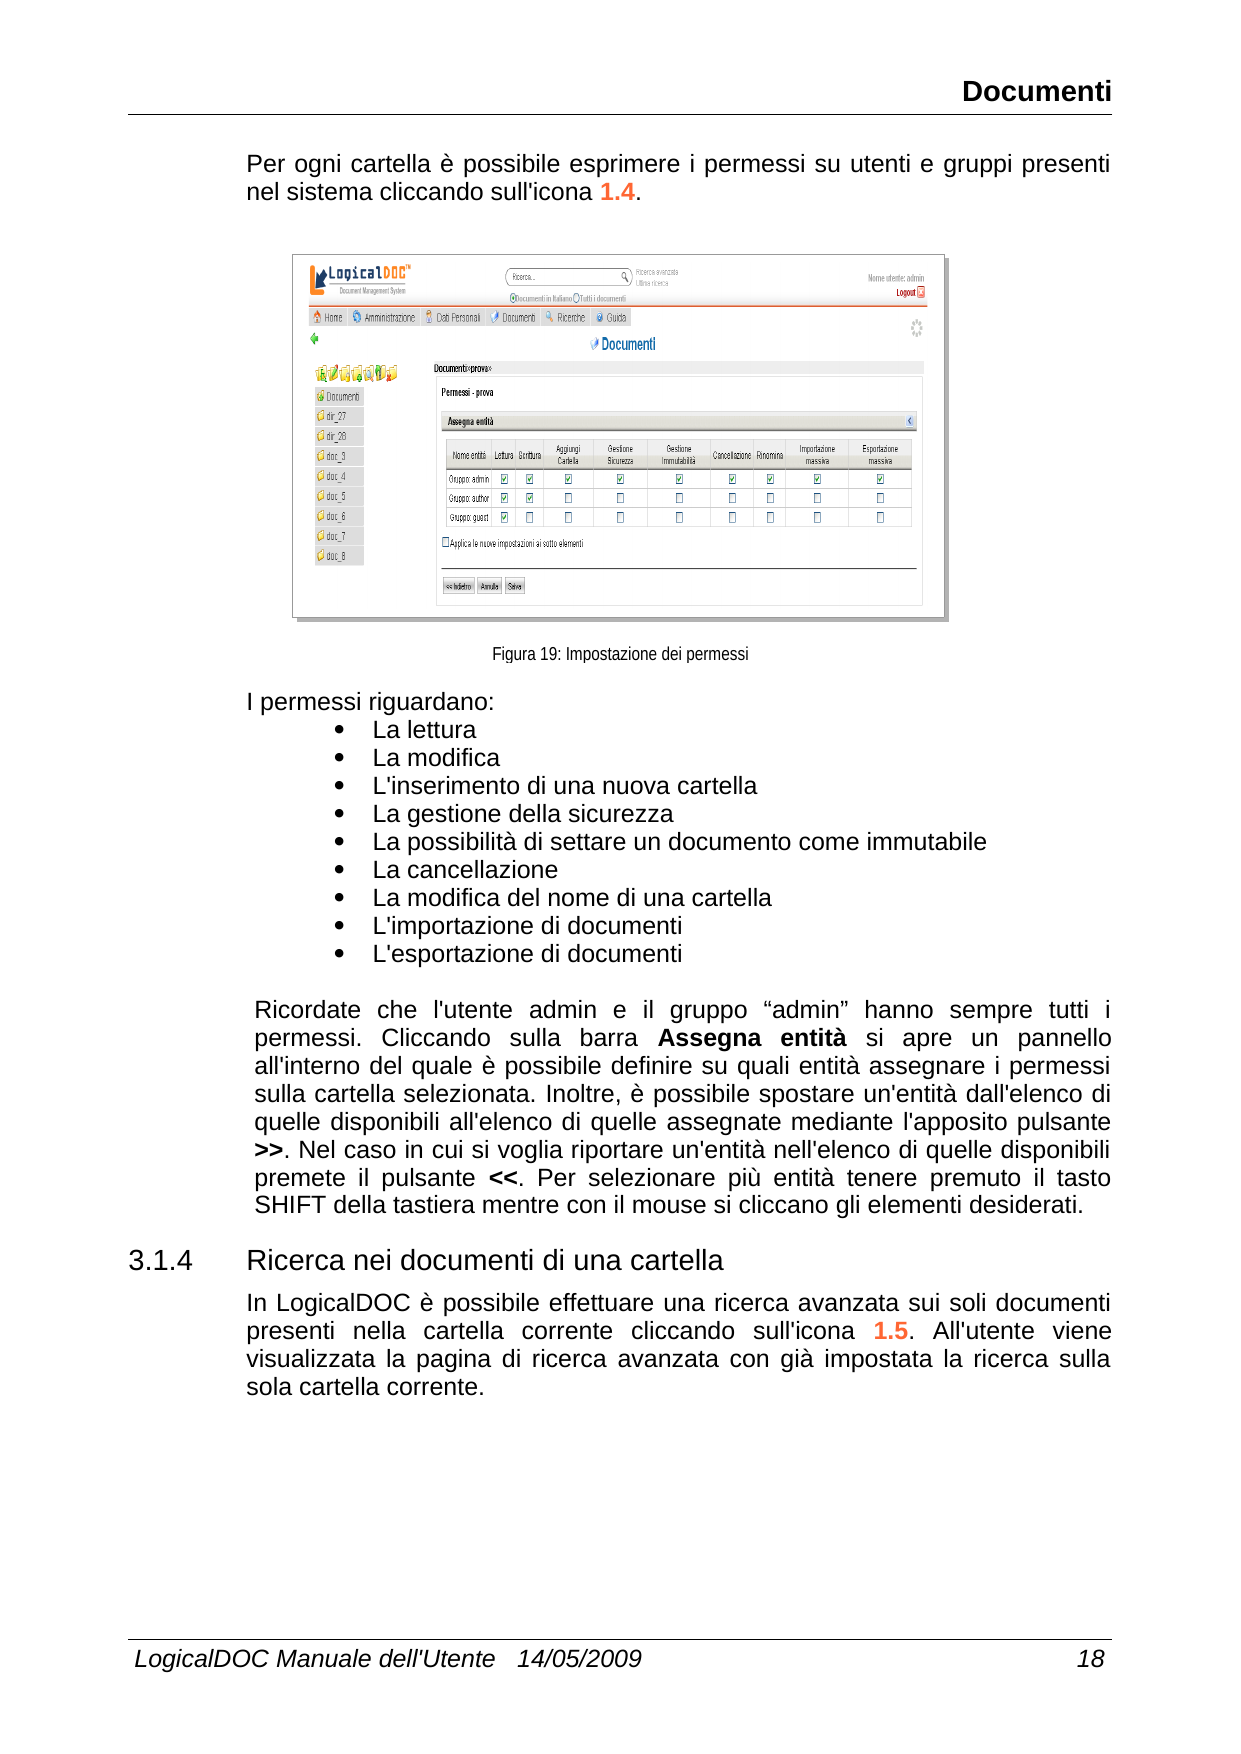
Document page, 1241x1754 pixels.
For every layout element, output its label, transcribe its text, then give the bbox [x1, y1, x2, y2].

list La gestione della sicurezza [335, 800, 1112, 828]
text I permessi riguardano: [246, 206, 1112, 716]
list La modifica del nome di una cartella [335, 884, 1112, 912]
list La lettura [335, 716, 1112, 744]
text Figura 19: Impostazione dei permessi [278, 641, 963, 663]
list Ricordate che l'utente admin e il gruppo “admin” hanno sempre tutti i permessi. Cliccando sulla barra Assegna entità si apre un pannello all'interno del quale è possibile definire su quali entità assegnare i permessi sulla cartella selezionata. Inoltre, è possibile spostare un'entità dall'elenco di quelle disponibili all'elenco di quelle assegnate mediante l'apposito pulsante >>. Nel caso in cui si voglia riportare un'entità nell'elenco di quelle disponibili premete il pulsante <<. Per selezionare più entità tenere premuto il tasto SHIFT della tastiera mentre con il mouse si cliccano gli elementi desiderati. [217, 996, 1112, 1219]
text In LogicalDOC è possibile effettuare una ricerca avanzata sui soli documenti presenti nella cartella corrente cliccando sull'icona 1.5. All'utente viene visualizzata la pagina di ricerca avanzata con già impostata la ricerca sulla sola cartella corrente. [246, 1289, 1112, 1401]
subtitle Ricerca nei documenti di una cartella [128, 1244, 1112, 1277]
text Per ogni cartella è possibile esprimere i permessi su utenti e gruppi presenti nel sistema cliccando sull'icona 1.4. [246, 150, 1112, 206]
list L'importazione di documenti [335, 912, 1112, 940]
list La cancellazione [335, 856, 1112, 884]
list La possibilità di settare un documento come immutabile [335, 828, 1112, 856]
list L'inserimento di una nuova cartella [335, 772, 1112, 800]
list L'esportazione di documenti [335, 940, 1112, 968]
picture [308, 262, 928, 609]
list La modifica [335, 744, 1112, 772]
